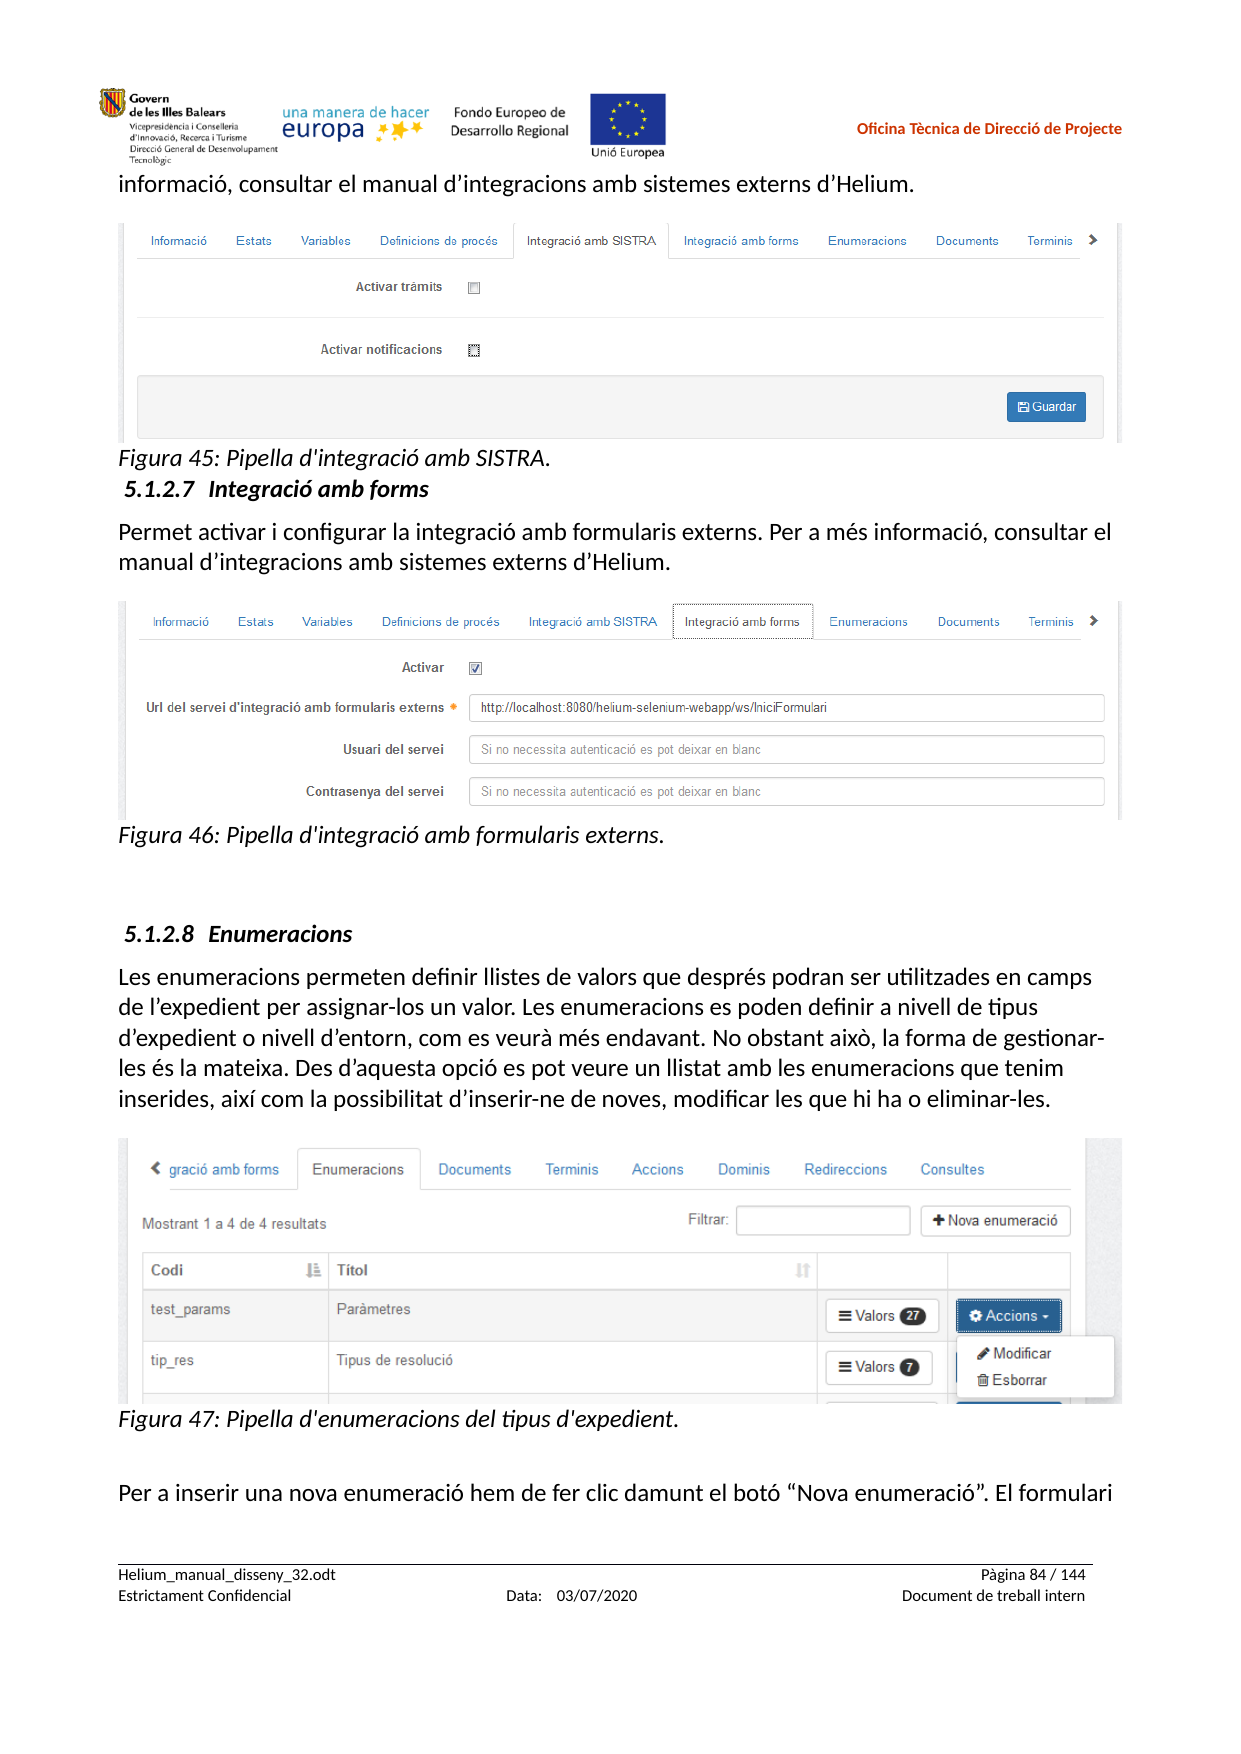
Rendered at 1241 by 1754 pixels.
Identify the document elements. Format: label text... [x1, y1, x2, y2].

subtitle [118, 211, 1122, 223]
picture [118, 601, 1123, 820]
text Figura 45: Pipella d'integració amb SISTRA. [118, 443, 1122, 473]
text Figura 46: Pipella d'integració amb formularis externs. [118, 820, 1122, 850]
text Per a inserir una nova enumeració hem de fer clic damunt el botó “Nova enumeració”. El formulari [118, 1477, 1122, 1508]
picture [118, 1138, 1123, 1404]
text informació, consultar el manual d’integracions amb sistemes externs d’Helium. [118, 168, 1122, 198]
picture [118, 223, 1123, 443]
subtitle Integració amb forms [118, 473, 1122, 503]
picture [99, 87, 668, 166]
text Les enumeracions permeten definir llistes de valors que després podran ser utilitzades en camps de l’expedient per assignar-los un valor. Les enumeracions es poden definir a nivell de tipus d’expedient o nivell d’entorn, com es veurà més endavant. No obstant això, la forma de gestionar-les és la mateixa. Des d’aquesta opció es pot veure un llistat amb les enumeracions que tenim inserides, així com la possibilitat d’inserir-ne de noves, modificar les que hi ha o eliminar-les. [118, 961, 1122, 1113]
text Permet activar i configurar la integració amb formularis externs. Per a més informació, consultar el manual d’integracions amb sistemes externs d’Helium. [118, 516, 1122, 577]
text Figura 47: Pipella d'enumeracions del tipus d'expedient. [118, 1404, 1122, 1434]
subtitle Enumeracions [118, 918, 1122, 948]
